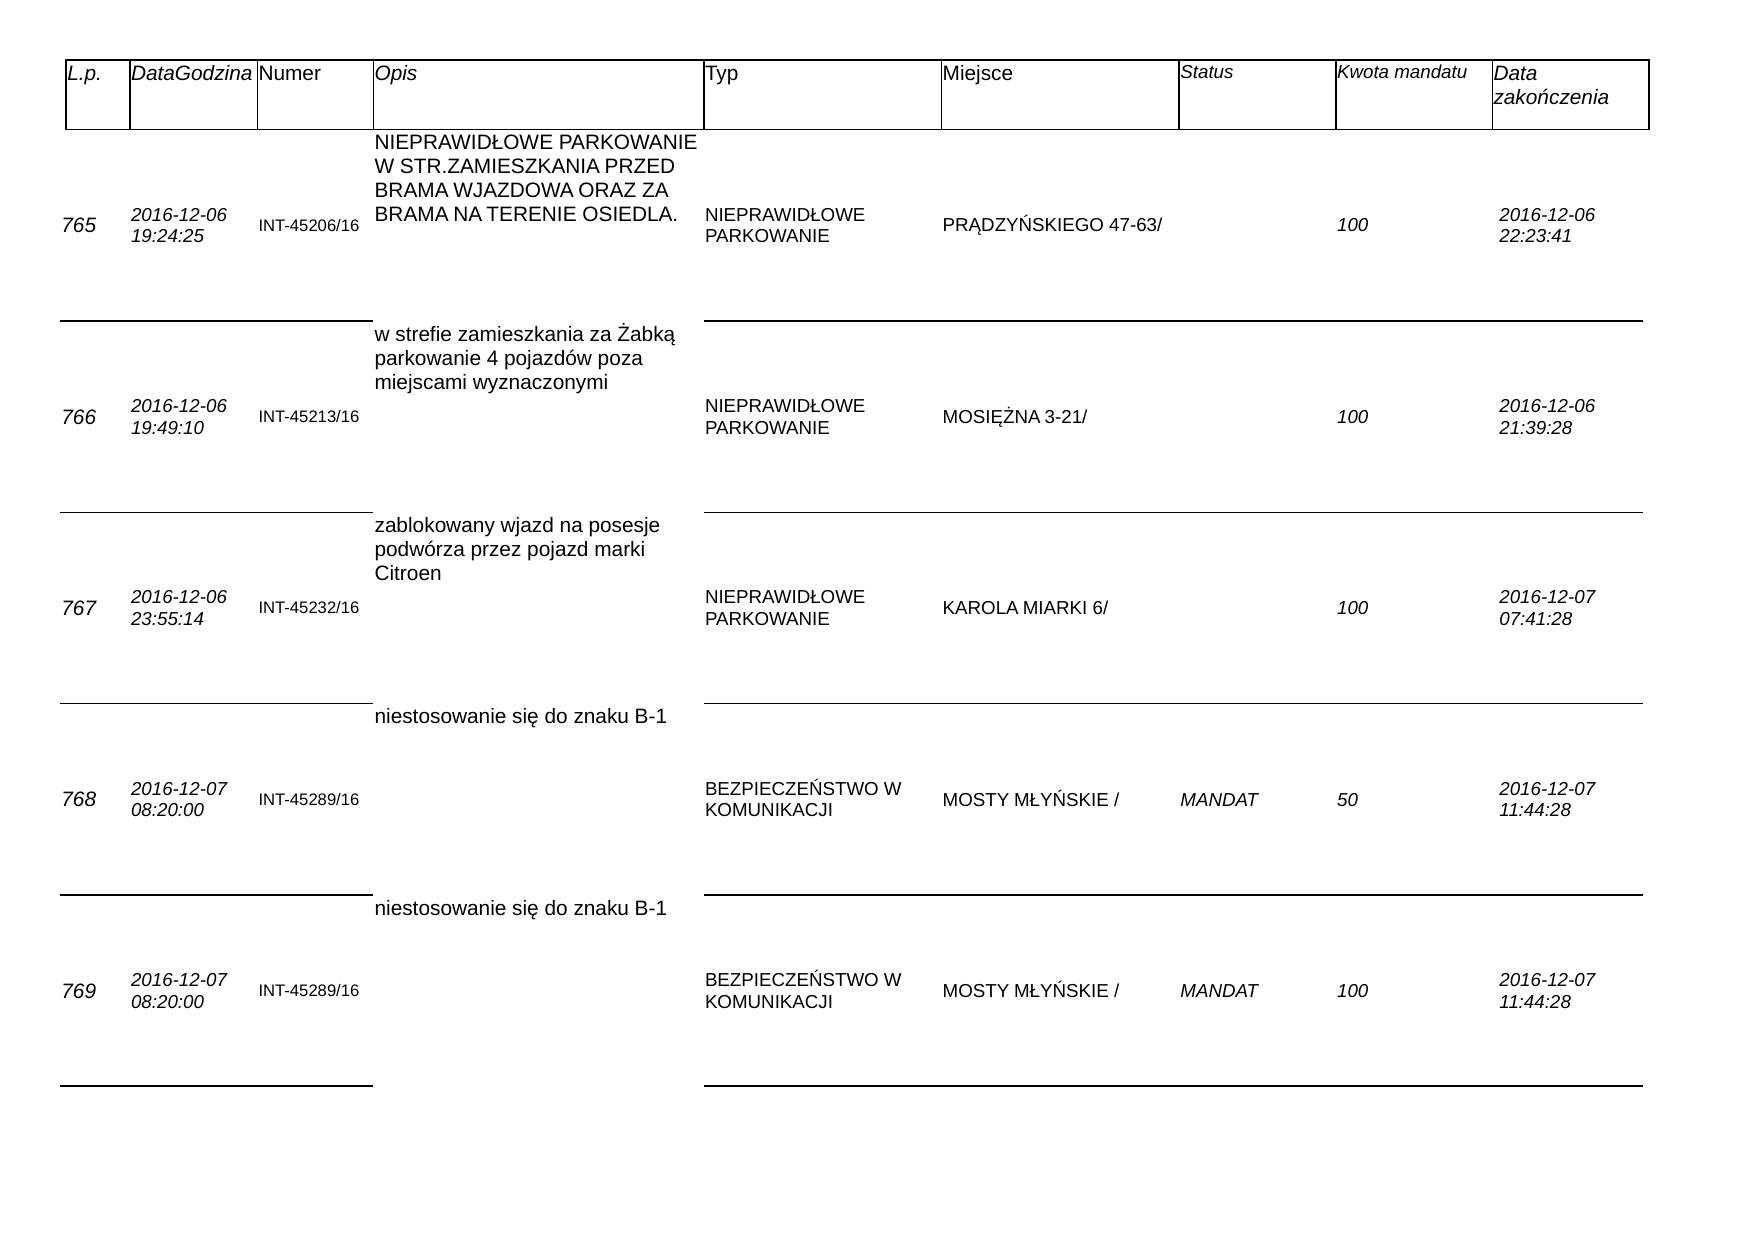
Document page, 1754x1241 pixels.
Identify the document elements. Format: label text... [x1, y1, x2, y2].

table_cell KAROLA MIARKI 6/ [941, 513, 1179, 703]
table_cell zablokowany wjazd na posesje podwórza przez pojazd marki Citroen [373, 511, 704, 703]
table_cell MANDAT [1179, 704, 1336, 894]
table_cell INT-45232/16 [257, 513, 373, 703]
table_cell 2016-12-07 08:20:00 [130, 896, 257, 1085]
table_cell [1179, 130, 1336, 320]
table_cell MANDAT [1179, 896, 1336, 1085]
table_header Numer [258, 61, 373, 129]
table_cell 2016-12-06 22:23:41 [1498, 130, 1643, 320]
table_cell BEZPIECZEŃSTWO W KOMUNIKACJI [704, 704, 941, 894]
table_cell 100 [1336, 513, 1498, 703]
table_cell PRĄDZYŃSKIEGO 47-63/ [941, 130, 1179, 320]
table_cell 768 [60, 704, 130, 894]
table_cell 2016-12-07 08:20:00 [130, 704, 257, 894]
table_cell 767 [60, 513, 130, 703]
table_cell MOSTY MŁYŃSKIE / [941, 896, 1179, 1085]
table_header Opis [374, 61, 703, 129]
table_cell [1643, 130, 1649, 320]
table_cell 2016-12-06 21:39:28 [1498, 322, 1643, 511]
table_cell niestosowanie się do znaku B-1 [373, 894, 704, 1085]
table_cell BEZPIECZEŃSTWO W KOMUNIKACJI [704, 896, 941, 1085]
table_header Kwota mandatu [1337, 61, 1492, 129]
table_cell 100 [1336, 322, 1498, 511]
table_cell NIEPRAWIDŁOWE PARKOWANIE W STR.ZAMIESZKANIA PRZED BRAMA WJAZDOWA ORAZ ZA BRAMA NA TERENIE OSIEDLA. [373, 130, 704, 320]
table_cell NIEPRAWIDŁOWE PARKOWANIE [704, 322, 941, 511]
table_header DataGodzina [131, 61, 257, 129]
table_cell [1643, 511, 1649, 703]
table_cell 2016-12-06 19:49:10 [130, 322, 257, 511]
table_cell [1643, 703, 1649, 894]
table_cell 2016-12-07 11:44:28 [1498, 896, 1643, 1085]
table_cell 2016-12-06 19:24:25 [130, 130, 257, 320]
table_header L.p. [67, 61, 129, 129]
table_cell 100 [1336, 130, 1498, 320]
table_cell NIEPRAWIDŁOWE PARKOWANIE [704, 513, 941, 703]
table_cell INT-45213/16 [257, 322, 373, 511]
table_cell INT-45289/16 [257, 704, 373, 894]
table_cell 2016-12-07 07:41:28 [1498, 513, 1643, 703]
table_cell 2016-12-07 11:44:28 [1498, 704, 1643, 894]
table_header Data zakończenia [1493, 61, 1648, 129]
table_cell MOSTY MŁYŃSKIE / [941, 704, 1179, 894]
table_cell 100 [1336, 896, 1498, 1085]
table_cell 766 [60, 322, 130, 511]
table_cell MOSIĘŻNA 3-21/ [941, 322, 1179, 511]
table_cell [1179, 322, 1336, 511]
table_header Miejsce [942, 61, 1178, 129]
table_cell [1179, 513, 1336, 703]
table_header [60, 59, 65, 129]
table_cell 769 [60, 896, 130, 1085]
table_cell 50 [1336, 704, 1498, 894]
table_header Status [1180, 61, 1335, 129]
table_cell INT-45206/16 [257, 130, 373, 320]
table_cell NIEPRAWIDŁOWE PARKOWANIE [704, 130, 941, 320]
table_cell 2016-12-06 23:55:14 [130, 513, 257, 703]
table_cell niestosowanie się do znaku B-1 [373, 703, 704, 894]
table_cell w strefie zamieszkania za Żabką parkowanie 4 pojazdów poza miejscami wyznaczonymi [373, 320, 704, 511]
table_cell [1643, 894, 1649, 1085]
table_cell [1643, 320, 1649, 511]
table_header Typ [705, 61, 941, 129]
table_cell 765 [60, 129, 130, 320]
table_cell INT-45289/16 [257, 896, 373, 1085]
